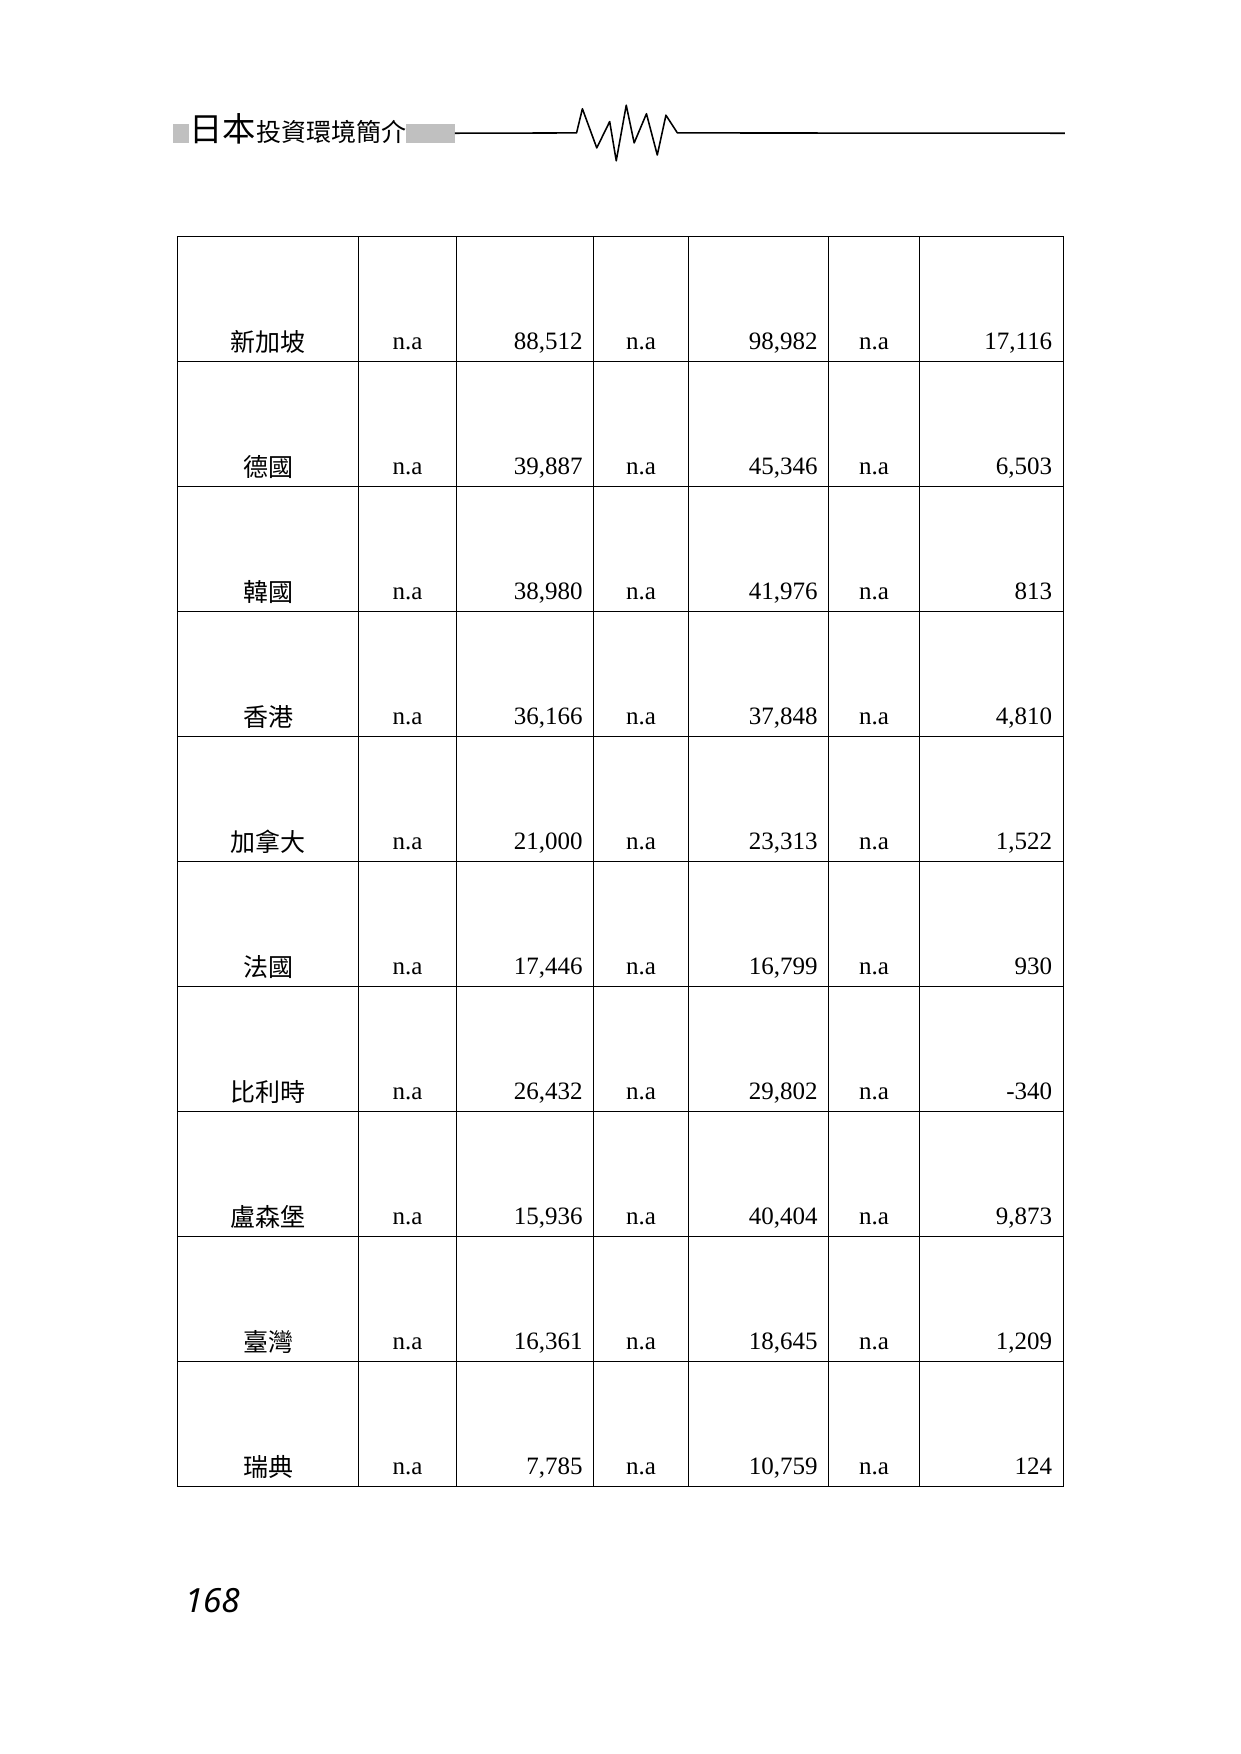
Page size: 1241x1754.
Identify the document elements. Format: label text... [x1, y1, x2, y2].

table_cell 23,313 [689, 737, 828, 861]
table_cell n.a [594, 612, 688, 736]
table_cell 加拿大 [178, 737, 358, 861]
table_cell n.a [594, 237, 688, 361]
table_cell 新加坡 [178, 237, 358, 361]
table_cell n.a [829, 1362, 919, 1486]
table_cell 41,976 [689, 487, 828, 611]
table_cell 930 [920, 862, 1063, 986]
table_cell 21,000 [457, 737, 593, 861]
table_cell 韓國 [178, 487, 358, 611]
table_cell n.a [359, 1112, 456, 1236]
table_cell n.a [359, 237, 456, 361]
table_cell n.a [829, 1112, 919, 1236]
table_cell 4,810 [920, 612, 1063, 736]
table_cell 16,799 [689, 862, 828, 986]
table_cell n.a [359, 862, 456, 986]
table_cell 17,116 [920, 237, 1063, 361]
table_cell 17,446 [457, 862, 593, 986]
table_cell n.a [829, 987, 919, 1111]
table_cell 9,873 [920, 1112, 1063, 1236]
table_cell 18,645 [689, 1237, 828, 1361]
table_cell 813 [920, 487, 1063, 611]
table_cell 德國 [178, 362, 358, 486]
table_cell 38,980 [457, 487, 593, 611]
table_cell 98,982 [689, 237, 828, 361]
table_cell n.a [829, 862, 919, 986]
table_cell n.a [359, 737, 456, 861]
table_cell n.a [359, 612, 456, 736]
table_cell n.a [829, 237, 919, 361]
table_cell 40,404 [689, 1112, 828, 1236]
table_cell n.a [829, 362, 919, 486]
table_cell 6,503 [920, 362, 1063, 486]
table_cell 37,848 [689, 612, 828, 736]
table_cell n.a [359, 1237, 456, 1361]
table_cell n.a [359, 1362, 456, 1486]
table_cell n.a [594, 987, 688, 1111]
table_cell n.a [594, 1362, 688, 1486]
table_cell 39,887 [457, 362, 593, 486]
table_cell 88,512 [457, 237, 593, 361]
table_cell 瑞典 [178, 1362, 358, 1486]
table_cell 臺灣 [178, 1237, 358, 1361]
table_cell n.a [594, 362, 688, 486]
table_cell 15,936 [457, 1112, 593, 1236]
table_cell 45,346 [689, 362, 828, 486]
table_cell 36,166 [457, 612, 593, 736]
table_cell 1,522 [920, 737, 1063, 861]
table_cell 7,785 [457, 1362, 593, 1486]
table_cell n.a [594, 487, 688, 611]
table_cell 16,361 [457, 1237, 593, 1361]
table_cell 29,802 [689, 987, 828, 1111]
table_cell n.a [829, 737, 919, 861]
table_cell n.a [359, 362, 456, 486]
table_cell n.a [359, 987, 456, 1111]
table_cell 香港 [178, 612, 358, 736]
table_cell 124 [920, 1362, 1063, 1486]
table_cell 法國 [178, 862, 358, 986]
table_cell n.a [829, 1237, 919, 1361]
table_cell 盧森堡 [178, 1112, 358, 1236]
table_cell -340 [920, 987, 1063, 1111]
table_cell n.a [594, 737, 688, 861]
table_cell n.a [594, 1237, 688, 1361]
table_cell 10,759 [689, 1362, 828, 1486]
table_cell 26,432 [457, 987, 593, 1111]
table_cell n.a [829, 487, 919, 611]
table_cell 1,209 [920, 1237, 1063, 1361]
table_cell n.a [594, 862, 688, 986]
table_cell n.a [829, 612, 919, 736]
table_cell n.a [359, 487, 456, 611]
table_cell n.a [594, 1112, 688, 1236]
table_cell 比利時 [178, 987, 358, 1111]
